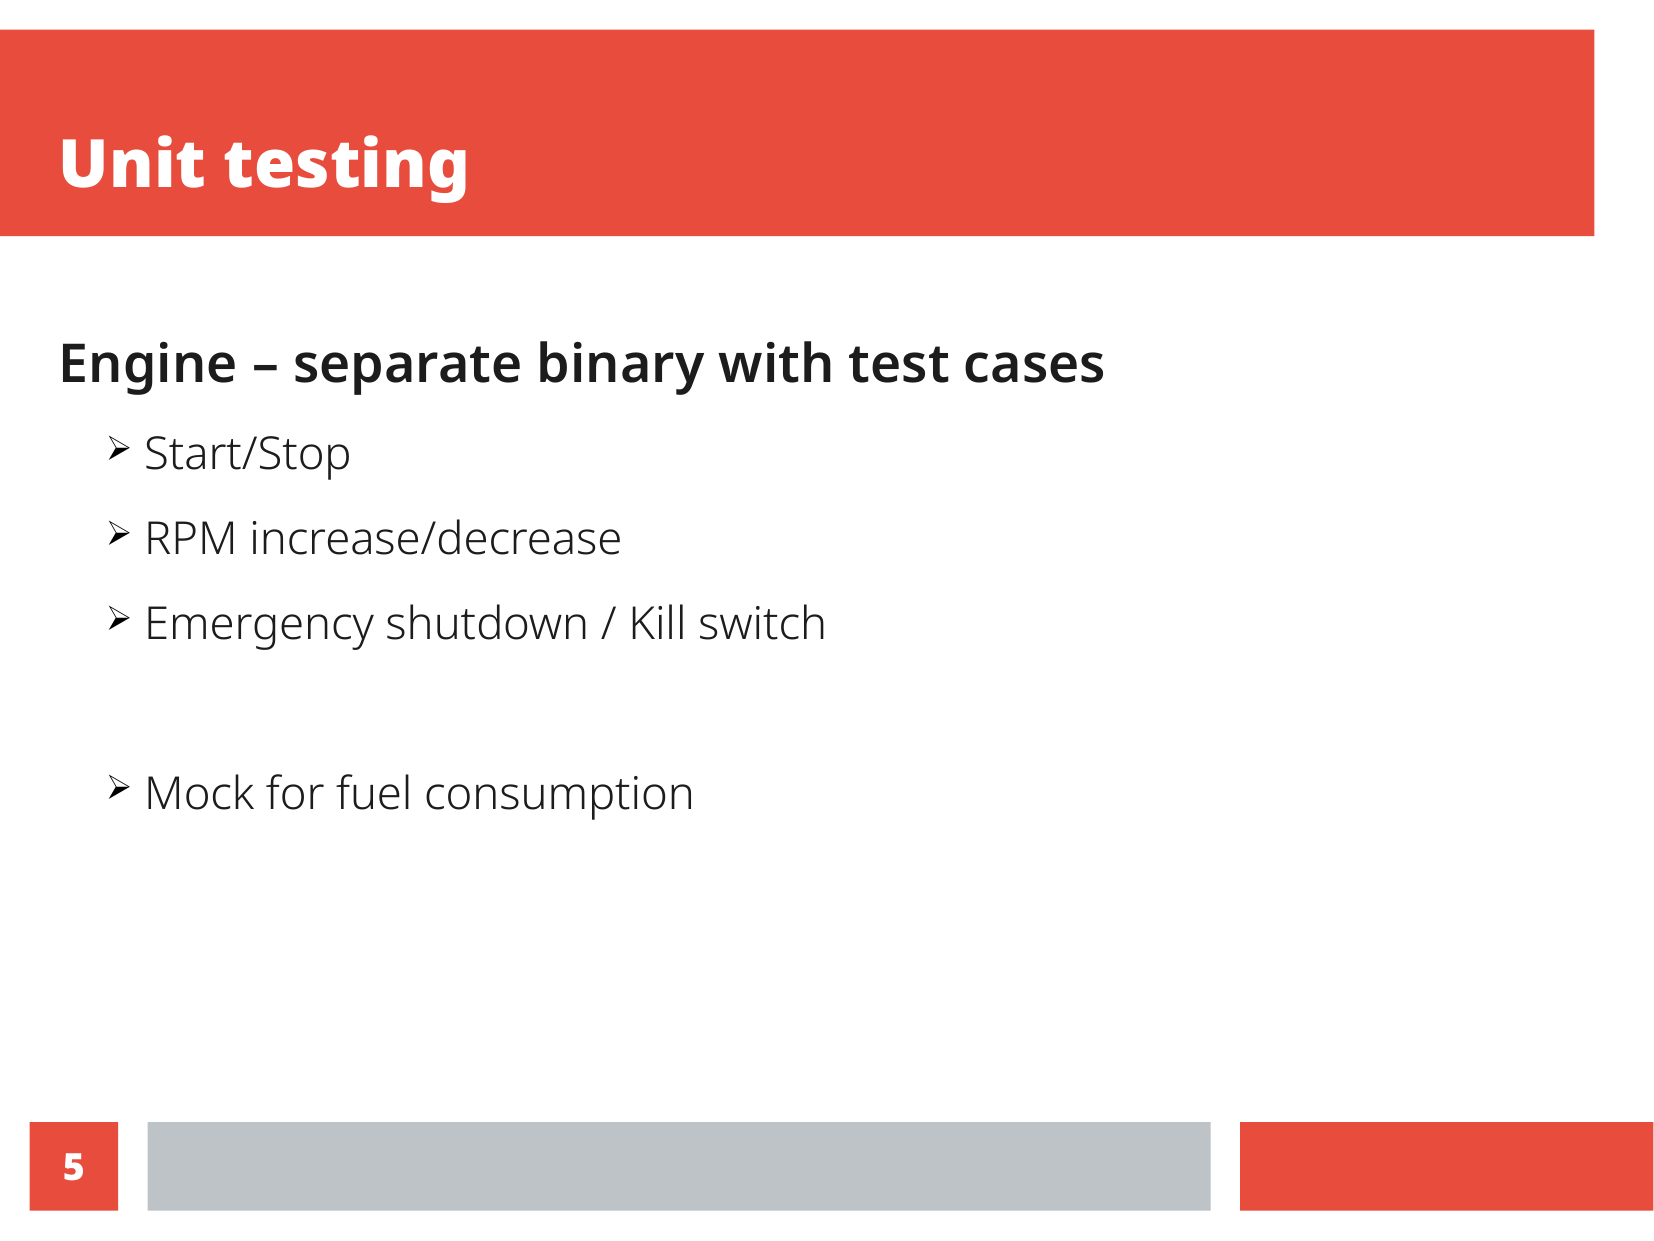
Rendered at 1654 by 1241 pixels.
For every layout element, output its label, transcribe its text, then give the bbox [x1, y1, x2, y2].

list Engine – separate binary with test cases Start/Stop RPM increase/decrease Emergency shutdown / Kill switch Mock for fuel consumption [59, 324, 1565, 826]
title Unit testing [59, 59, 1595, 207]
